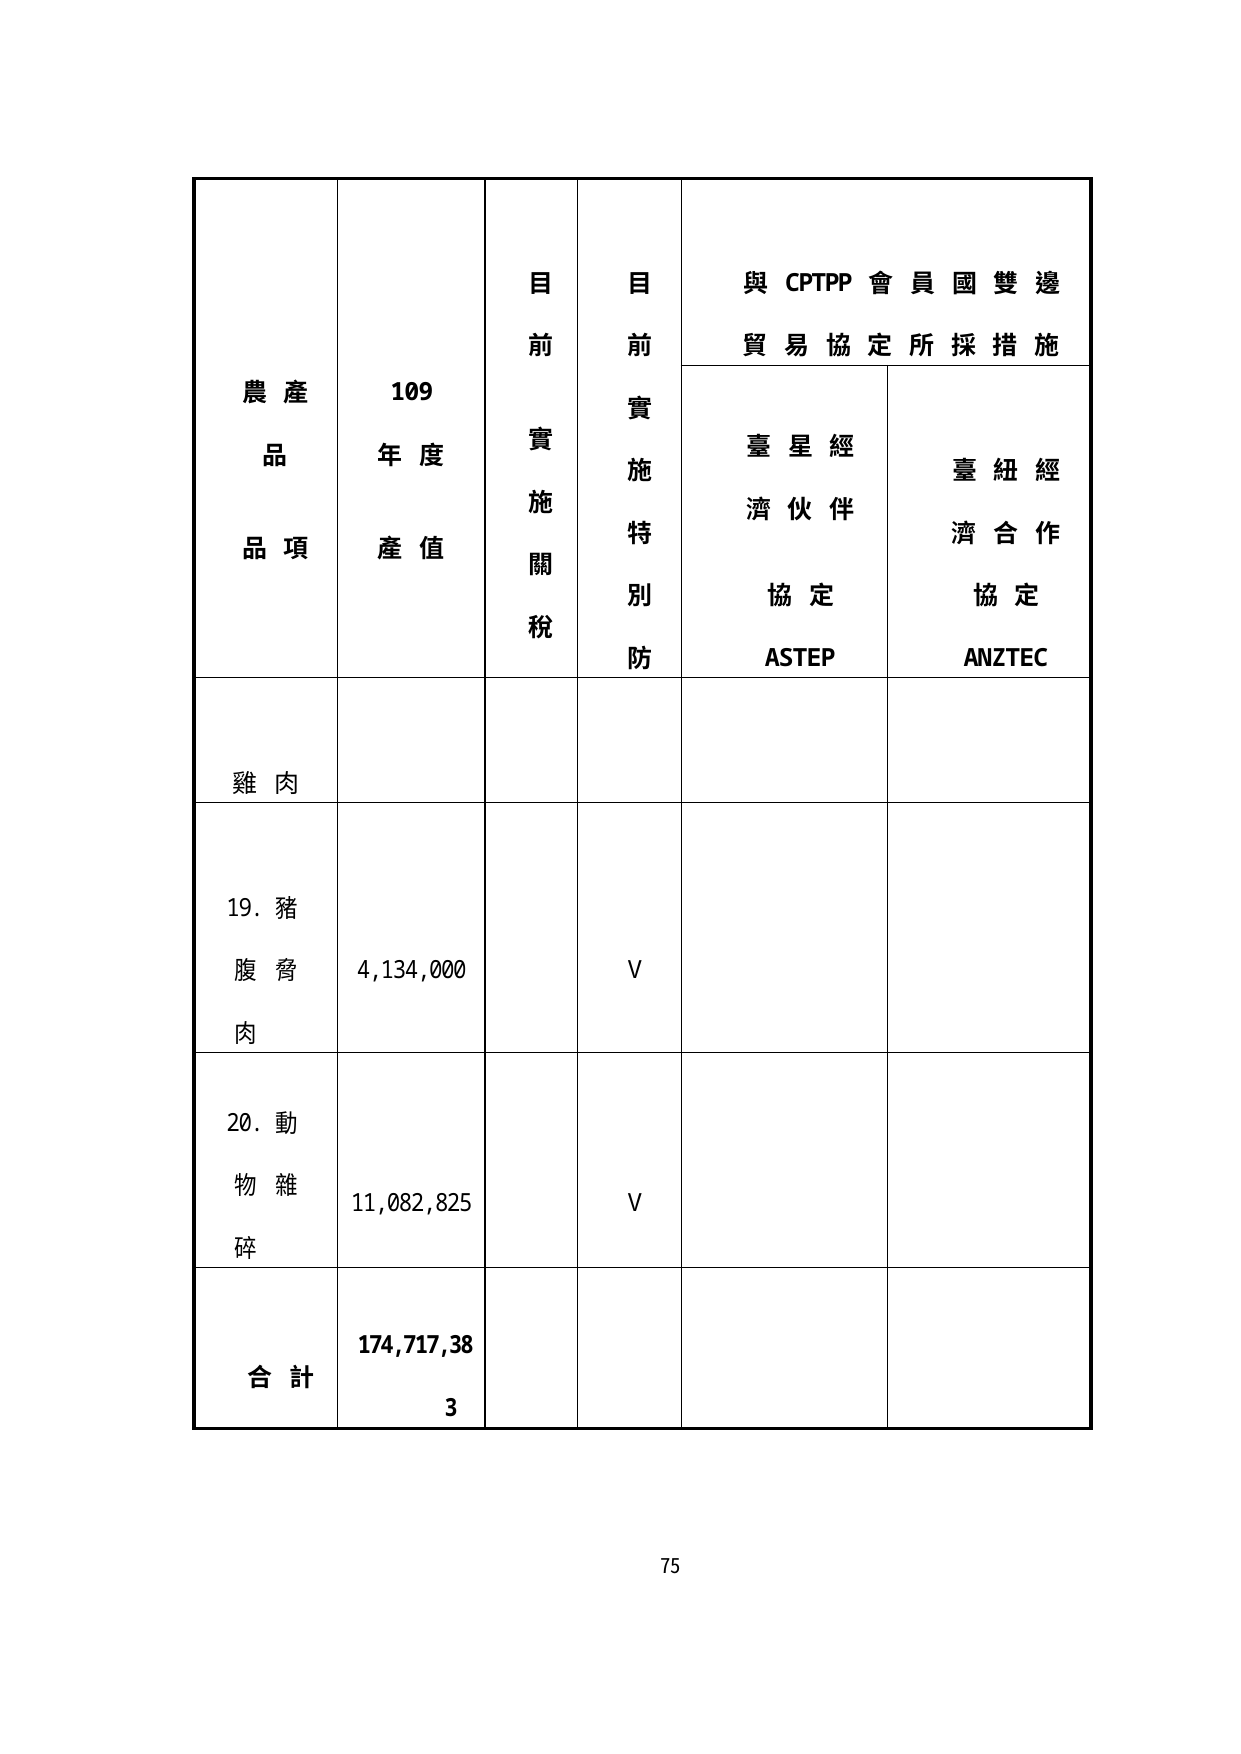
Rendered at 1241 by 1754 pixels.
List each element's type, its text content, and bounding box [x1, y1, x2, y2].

table_header 109年度 產值 [338, 180, 484, 677]
table_cell [682, 1053, 887, 1267]
table_cell 臺星經濟伙伴 協定ASTEP [682, 366, 887, 677]
table_cell V [578, 1053, 681, 1267]
table_cell [338, 678, 484, 802]
table_cell [682, 803, 887, 1052]
table_cell [486, 803, 577, 1052]
table_header 農產品 品項 [196, 180, 337, 677]
table_header 目前實施特別防禦 措施 [578, 180, 681, 677]
table_cell 20.動物雜碎 [196, 1053, 337, 1267]
table_cell [486, 1053, 577, 1267]
table_cell 雞肉 [196, 678, 337, 802]
table_cell [888, 678, 1089, 802]
table_cell 合計 [196, 1268, 337, 1427]
table_cell [888, 1053, 1089, 1267]
table_cell [486, 1268, 577, 1427]
table_cell V [578, 803, 681, 1052]
table_header 與CPTPP會員國雙邊貿易協定所採措施 [682, 180, 1089, 365]
table_cell [682, 678, 887, 802]
table_cell 11,082,825 [338, 1053, 484, 1267]
table_cell [486, 678, 577, 802]
table_cell [682, 1268, 887, 1427]
table_cell [578, 1268, 681, 1427]
table_cell [888, 803, 1089, 1052]
table_cell [578, 678, 681, 802]
table_cell 4,134,000 [338, 803, 484, 1052]
table_header 目前 實施關稅配額 [486, 180, 577, 677]
table_cell 臺紐經濟合作 協定ANZTEC [888, 366, 1089, 677]
table_cell [888, 1268, 1089, 1427]
table_cell 174,717,383 [338, 1268, 484, 1427]
table_cell 19.豬腹脅肉 [196, 803, 337, 1052]
